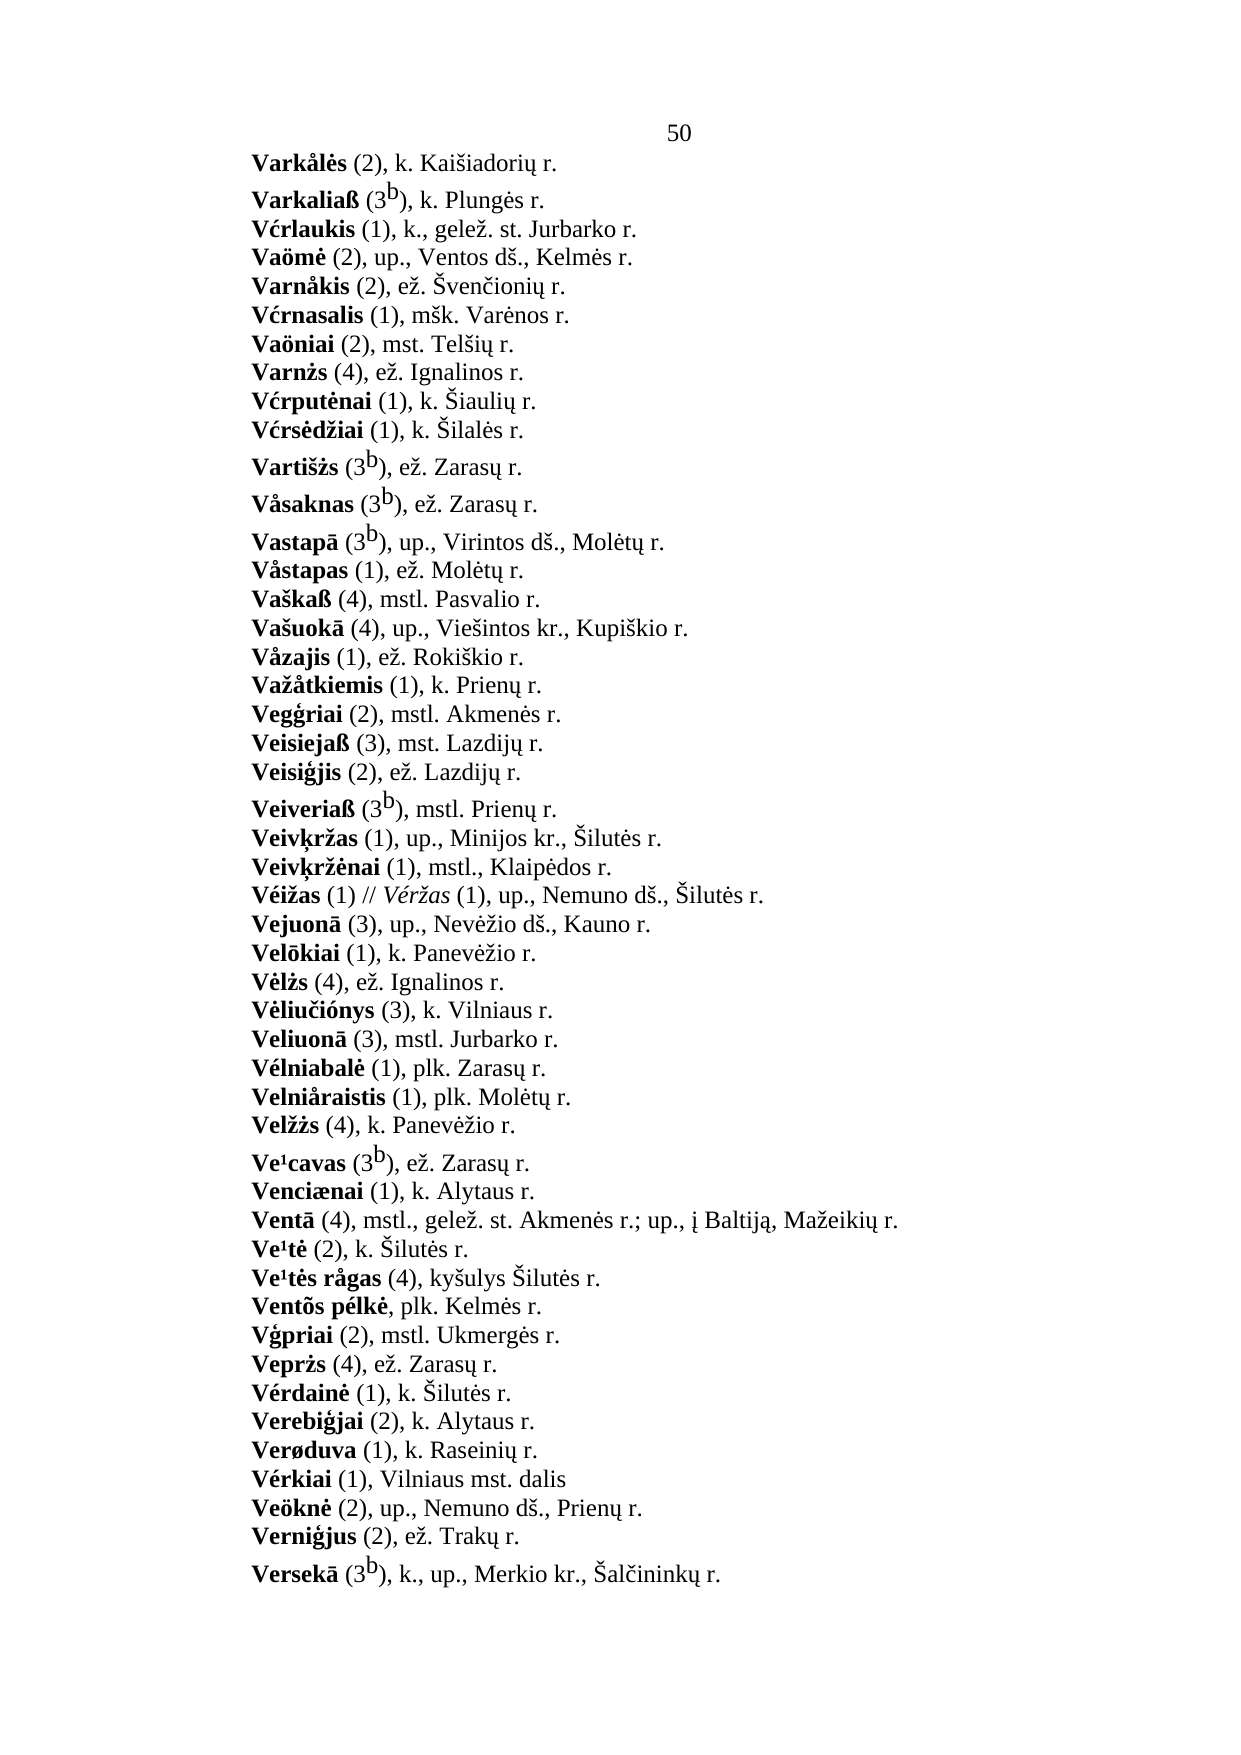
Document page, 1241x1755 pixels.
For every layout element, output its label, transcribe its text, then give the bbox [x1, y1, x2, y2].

text Verebiģjai (2), k. Alytaus r. [177, 1406, 1181, 1435]
text Våsaknas (3b), ež. Zarasų r. [177, 481, 1181, 518]
text Vérdainė (1), k. Šilutės r. [177, 1378, 1181, 1406]
text Verniģjus (2), ež. Trakų r. [177, 1521, 1181, 1550]
text Varkålės (2), k. Kaišiadorių r. [177, 148, 1181, 176]
text Ve¹cavas (3b), ež. Zarasų r. [177, 1139, 1181, 1176]
text Velniåraistis (1), plk. Molėtų r. [177, 1082, 1181, 1110]
text Veisiģjis (2), ež. Lazdijų r. [177, 757, 1181, 786]
text Våzajis (1), ež. Rokiškio r. [177, 642, 1181, 671]
text Veiveriaß (3b), mstl. Prienų r. [177, 786, 1181, 823]
text Våstapas (1), ež. Molėtų r. [177, 556, 1181, 584]
text Veivķržėnai (1), mstl., Klaipėdos r. [177, 852, 1181, 880]
text Varnżs (4), ež. Ignalinos r. [177, 357, 1181, 386]
text Vćrputėnai (1), k. Šiaulių r. [177, 386, 1181, 415]
text Vaömė (2), up., Ventos dš., Kelmės r. [177, 242, 1181, 271]
text Vejuonā (3), up., Nevėžio dš., Kauno r. [177, 909, 1181, 938]
text Varnåkis (2), ež. Švenčionių r. [177, 271, 1181, 300]
text Vastapā (3b), up., Virintos dš., Molėtų r. [177, 518, 1181, 556]
text Vegģriai (2), mstl. Akmenės r. [177, 699, 1181, 728]
text Veisiejaß (3), mst. Lazdijų r. [177, 728, 1181, 757]
text Veliuonā (3), mstl. Jurbarko r. [177, 1024, 1181, 1053]
text Velōkiai (1), k. Panevėžio r. [177, 938, 1181, 967]
text Ve¹tė (2), k. Šilutės r. [177, 1234, 1181, 1263]
text Vģpriai (2), mstl. Ukmergės r. [177, 1320, 1181, 1349]
text Vėliučiónys (3), k. Vilniaus r. [177, 995, 1181, 1024]
text Verøduva (1), k. Raseinių r. [177, 1435, 1181, 1464]
text Ve¹tės rågas (4), kyšulys Šilutės r. [177, 1263, 1181, 1291]
text Ventõs pélkė, plk. Kelmės r. [177, 1291, 1181, 1320]
text Varkaliaß (3b), k. Plungės r. [177, 176, 1181, 214]
text Vėlżs (4), ež. Ignalinos r. [177, 967, 1181, 995]
text Vćrlaukis (1), k., gelež. st. Jurbarko r. [177, 214, 1181, 242]
text Versekā (3b), k., up., Merkio kr., Šalčininkų r. [177, 1550, 1181, 1587]
text Venciænai (1), k. Alytaus r. [177, 1176, 1181, 1205]
text Vćrsėdžiai (1), k. Šilalės r. [177, 415, 1181, 444]
text Vašuokā (4), up., Viešintos kr., Kupiškio r. [177, 613, 1181, 642]
text Véižas (1) // Véržas (1), up., Nemuno dš., Šilutės r. [177, 880, 1181, 909]
text Veivķržas (1), up., Minijos kr., Šilutės r. [177, 823, 1181, 852]
text Veprżs (4), ež. Zarasų r. [177, 1349, 1181, 1378]
text Velžżs (4), k. Panevėžio r. [177, 1110, 1181, 1139]
text Veöknė (2), up., Nemuno dš., Prienų r. [177, 1493, 1181, 1521]
text Vćrnasalis (1), mšk. Varėnos r. [177, 300, 1181, 329]
text Vartišżs (3b), ež. Zarasų r. [177, 444, 1181, 481]
text Vélniabalė (1), plk. Zarasų r. [177, 1053, 1181, 1082]
text Ventā (4), mstl., gelež. st. Akmenės r.; up., į Baltiją, Mažeikių r. [177, 1205, 1181, 1234]
text Vaškaß (4), mstl. Pasvalio r. [177, 584, 1181, 613]
text Vérkiai (1), Vilniaus mst. dalis [177, 1464, 1181, 1493]
text Važåtkiemis (1), k. Prienų r. [177, 671, 1181, 699]
text Vaöniai (2), mst. Telšių r. [177, 329, 1181, 357]
